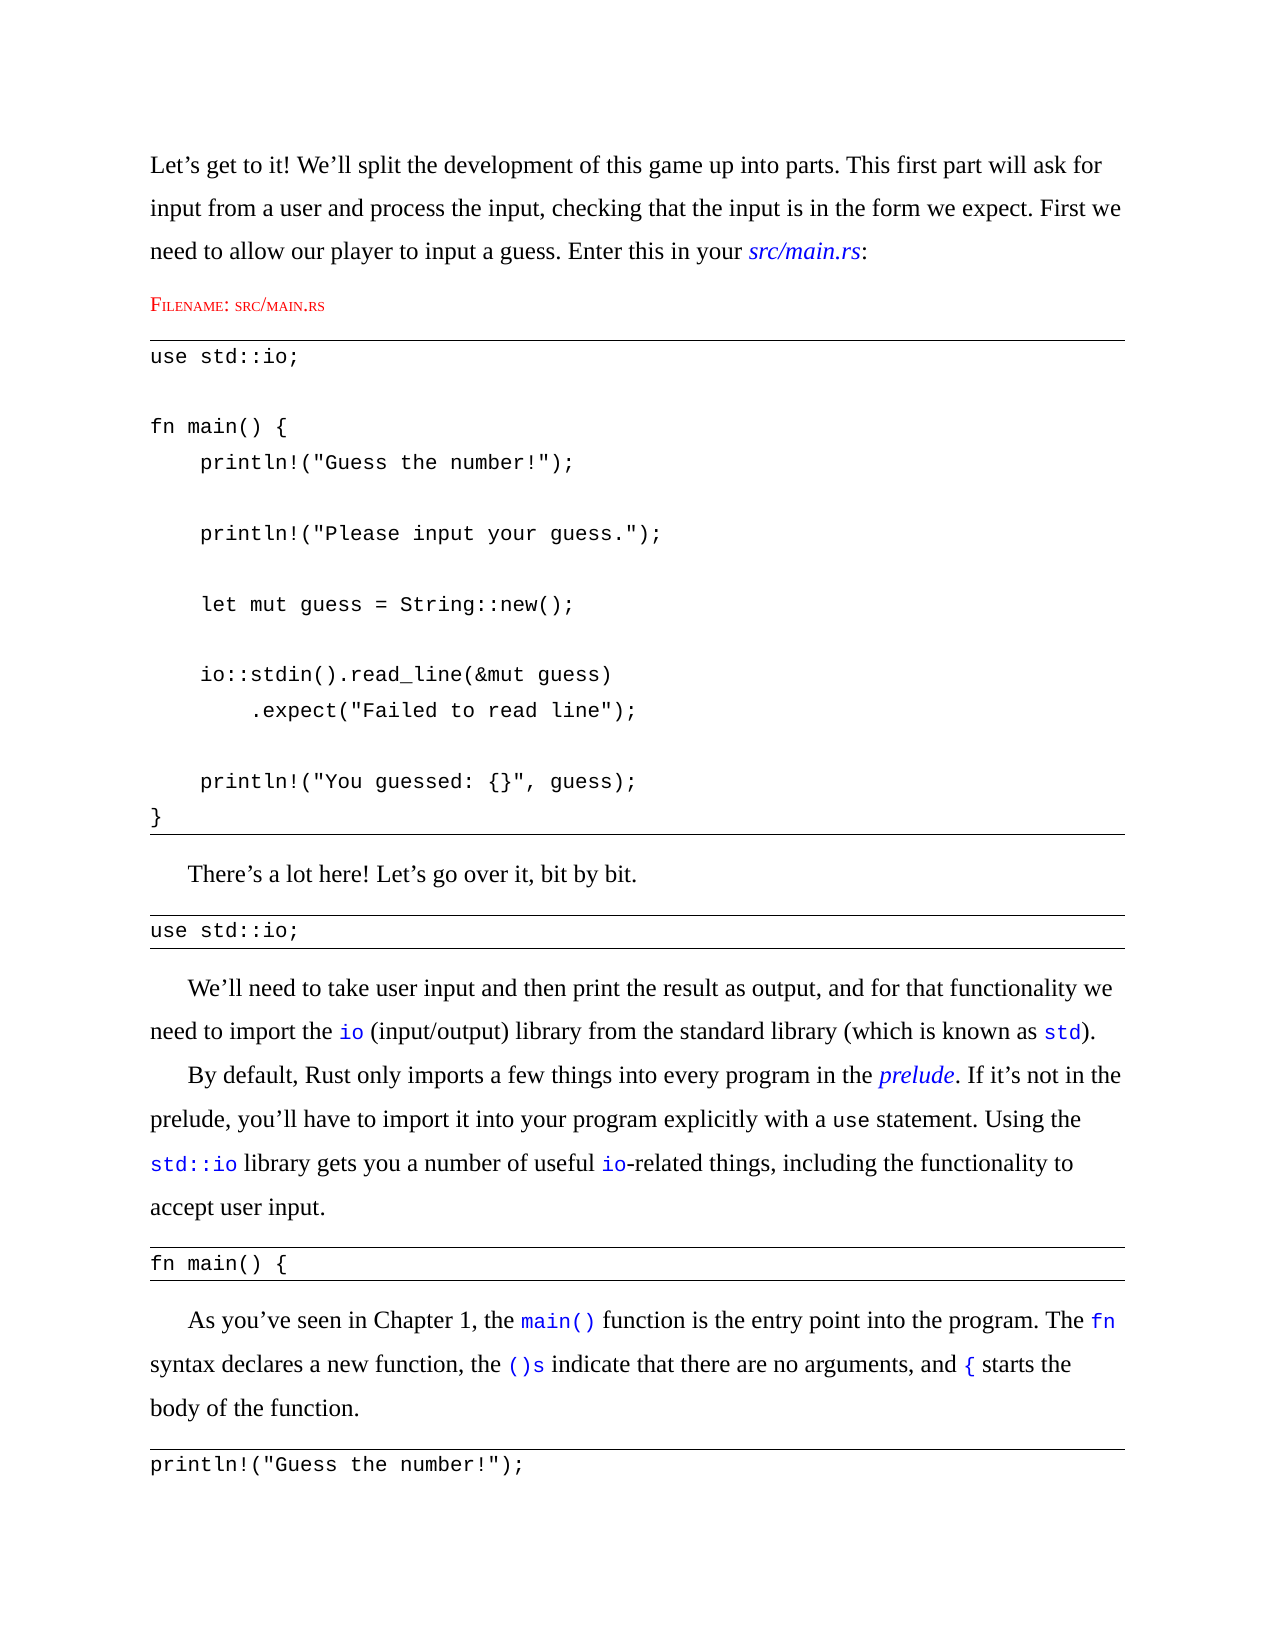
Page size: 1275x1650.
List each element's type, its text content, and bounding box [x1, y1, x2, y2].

text println!("You guessed: {}", guess); [150, 771, 1125, 794]
text println!("Guess the number!"); [150, 1450, 1125, 1478]
text Let’s get to it! We’ll split the development of this game up into parts. This first part will ask for input from a user and process the input, checking that the input is in the form we expect. First we need to allow our player to input a guess. Enter this in your src/main.rs: [150, 150, 1125, 265]
text io::stdin().read_line(&mut guess) [150, 664, 1125, 688]
text There’s a lot here! Let’s go over it, bit by bit. [150, 859, 1125, 888]
text println!("Guess the number!"); [150, 452, 1125, 476]
text We’ll need to take user input and then print the result as output, and for that functionality we need to import the io (input/output) library from the standard library (which is known as std). [150, 973, 1125, 1046]
text .expect("Failed to read line"); [150, 700, 1125, 723]
text As you’ve seen in Chapter 1, the main() function is the entry point into the program. The fn syntax declares a new function, the ()s indicate that there are no arguments, and { starts the body of the function. [150, 1306, 1125, 1422]
text } [150, 806, 1125, 834]
text println!("Please input your guess."); [150, 523, 1125, 546]
text fn main() { [150, 416, 1125, 440]
text let mut guess = String::new(); [150, 593, 1125, 617]
text fn main() { [150, 1248, 1125, 1280]
text use std::io; [150, 916, 1125, 948]
text use std::io; [150, 341, 1125, 369]
text By default, Rust only imports a few things into every program in the prelude. If it’s not in the prelude, you’ll have to import it into your program explicitly with a use statement. Using the std::io library gets you a number of useful io-related things, including the functionality to accept user input. [150, 1061, 1125, 1220]
text Filename: src/main.rs [150, 292, 1125, 316]
